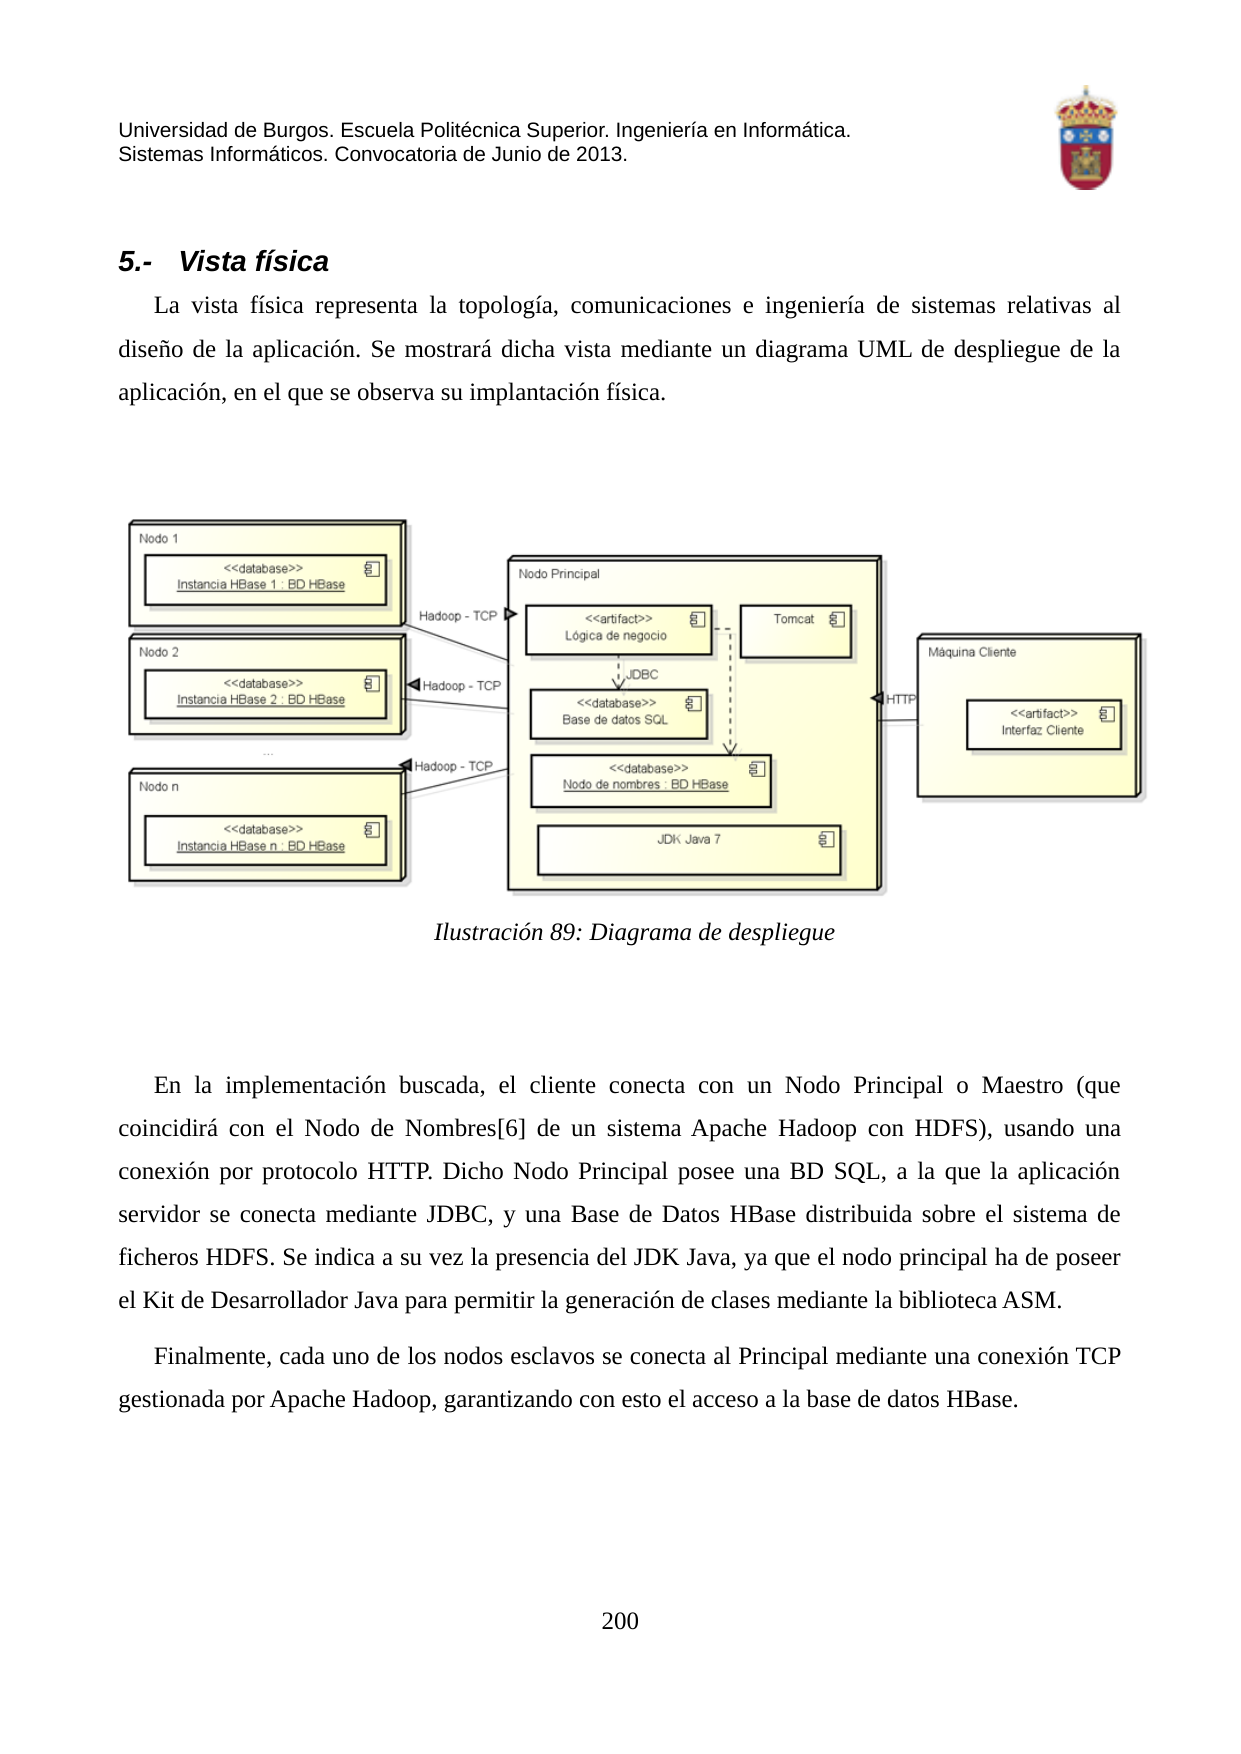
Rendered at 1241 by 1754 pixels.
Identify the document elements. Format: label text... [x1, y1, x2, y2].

text [119, 442, 1153, 455]
text [119, 946, 1153, 1000]
text En la implementación buscada, el cliente conecta con un Nodo Principal o Maestro (que coincidirá con el Nodo de Nombres[6] de un sistema Apache Hadoop con HDFS), usando una conexión por protocolo HTTP. Dicho Nodo Principal posee una BD SQL, a la que la aplicación servidor se conecta mediante JDBC, y una Base de Datos HBase distribuida sobre el sistema de ficheros HDFS. Se indica a su vez la presencia del JDK Java, ya que el nodo principal ha de poseer el Kit de Desarrollador Java para permitir la generación de clases mediante la biblioteca ASM. [118, 1070, 1122, 1314]
picture [1053, 85, 1120, 190]
text Finalmente, cada uno de los nodos esclavos se conecta al Principal mediante una conexión TCP gestionada por Apache Hadoop, garantizando con esto el acceso a la base de datos HBase. [118, 1341, 1122, 1413]
text La vista física representa la topología, comunicaciones e ingeniería de sistemas relativas al diseño de la aplicación. Se mostrará dicha vista mediante un diagrama UML de despliegue de la aplicación, en el que se observa su implantación física. [118, 291, 1122, 406]
picture [118, 473, 1153, 918]
text Ilustración 89: Diagrama de despliegue [119, 918, 1153, 946]
text [119, 455, 1153, 473]
subtitle Vista física [118, 244, 1122, 278]
